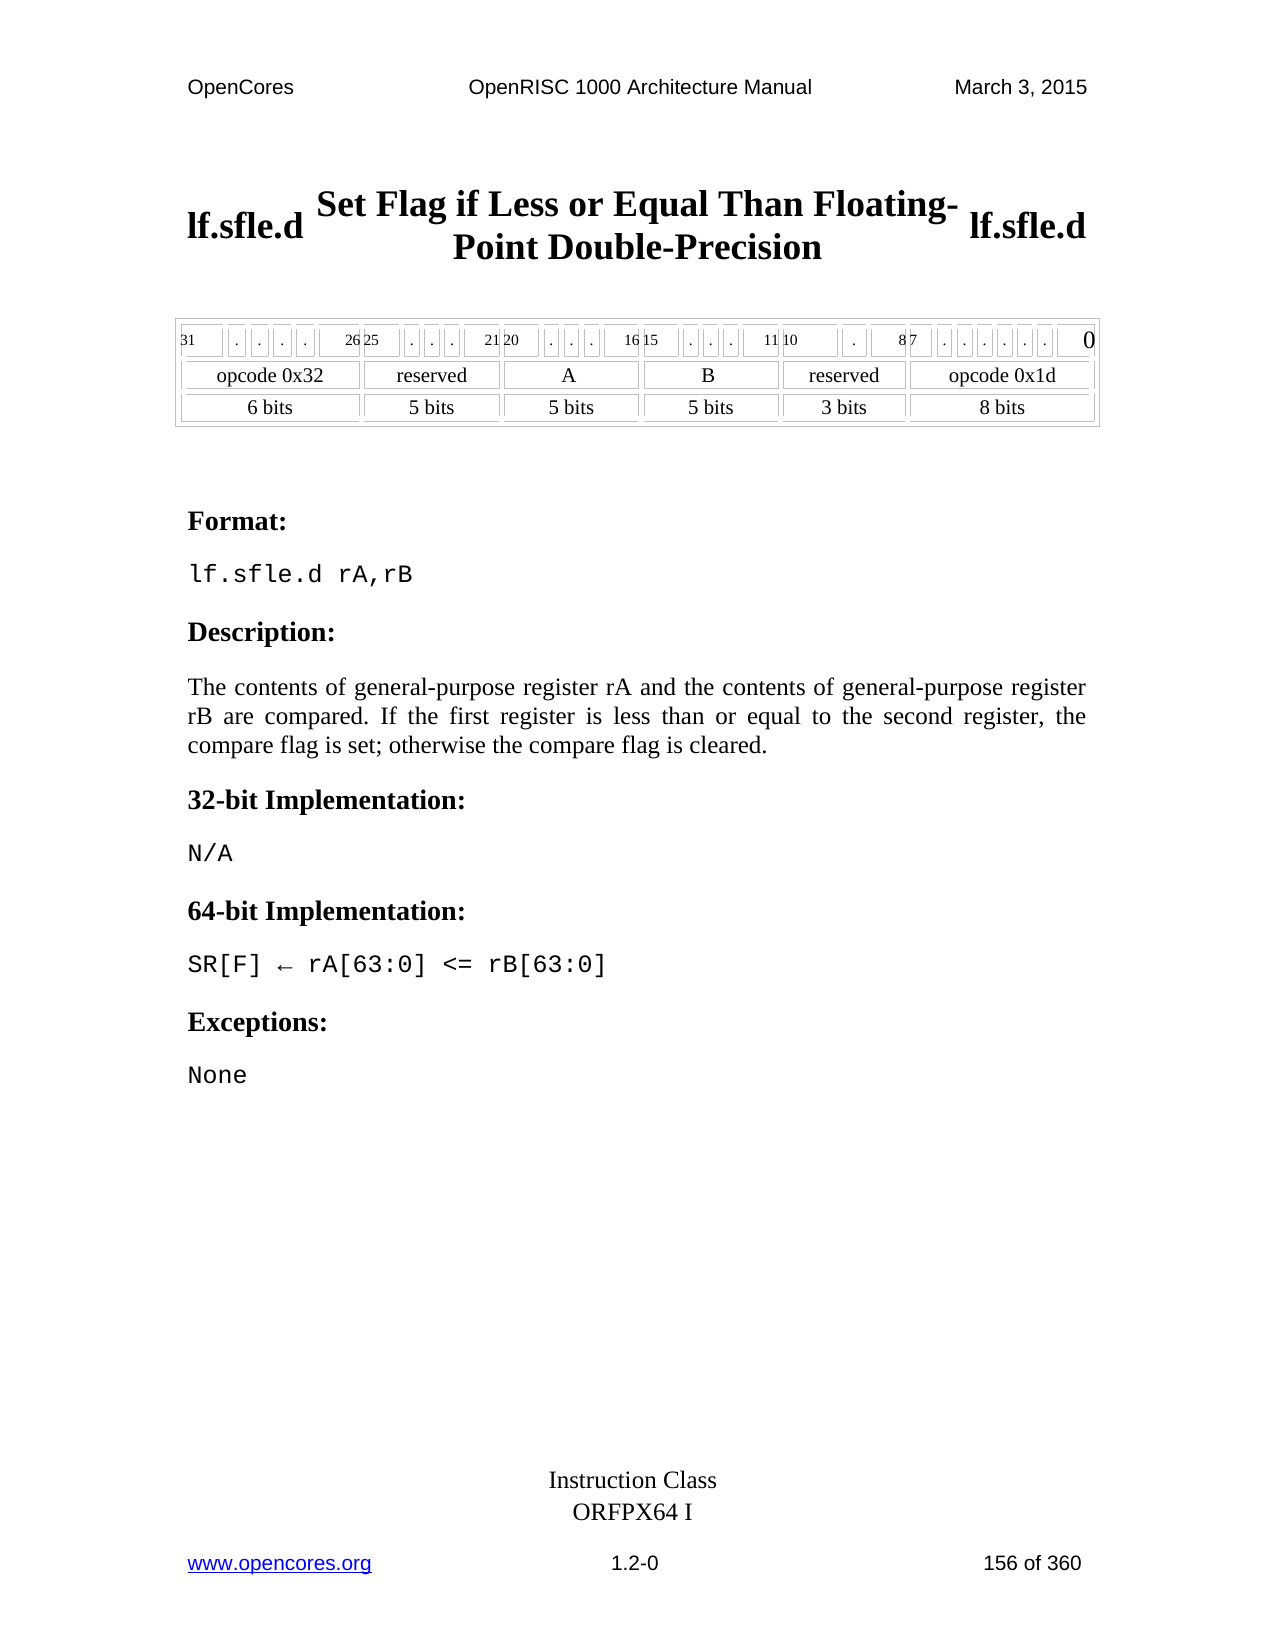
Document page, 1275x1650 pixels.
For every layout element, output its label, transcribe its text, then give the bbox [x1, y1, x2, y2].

text Exceptions: [187, 1005, 1087, 1037]
text SR[F] ← rA[63:0] <= rB[63:0] [187, 952, 1087, 980]
text Format: [187, 504, 1087, 536]
text 32-bit Implementation: [187, 783, 1087, 816]
text 64-bit Implementation: [187, 894, 1087, 927]
text None [187, 1062, 1087, 1091]
text N/A [187, 841, 1087, 869]
text lf.sfle.d rA,rB [187, 561, 1087, 590]
text The contents of general-purpose register rA and the contents of general-purpose register rB are compared. If the first register is less than or equal to the second register, the compare flag is set; otherwise the compare flag is cleared. [187, 672, 1087, 758]
text Description: [187, 615, 1087, 647]
